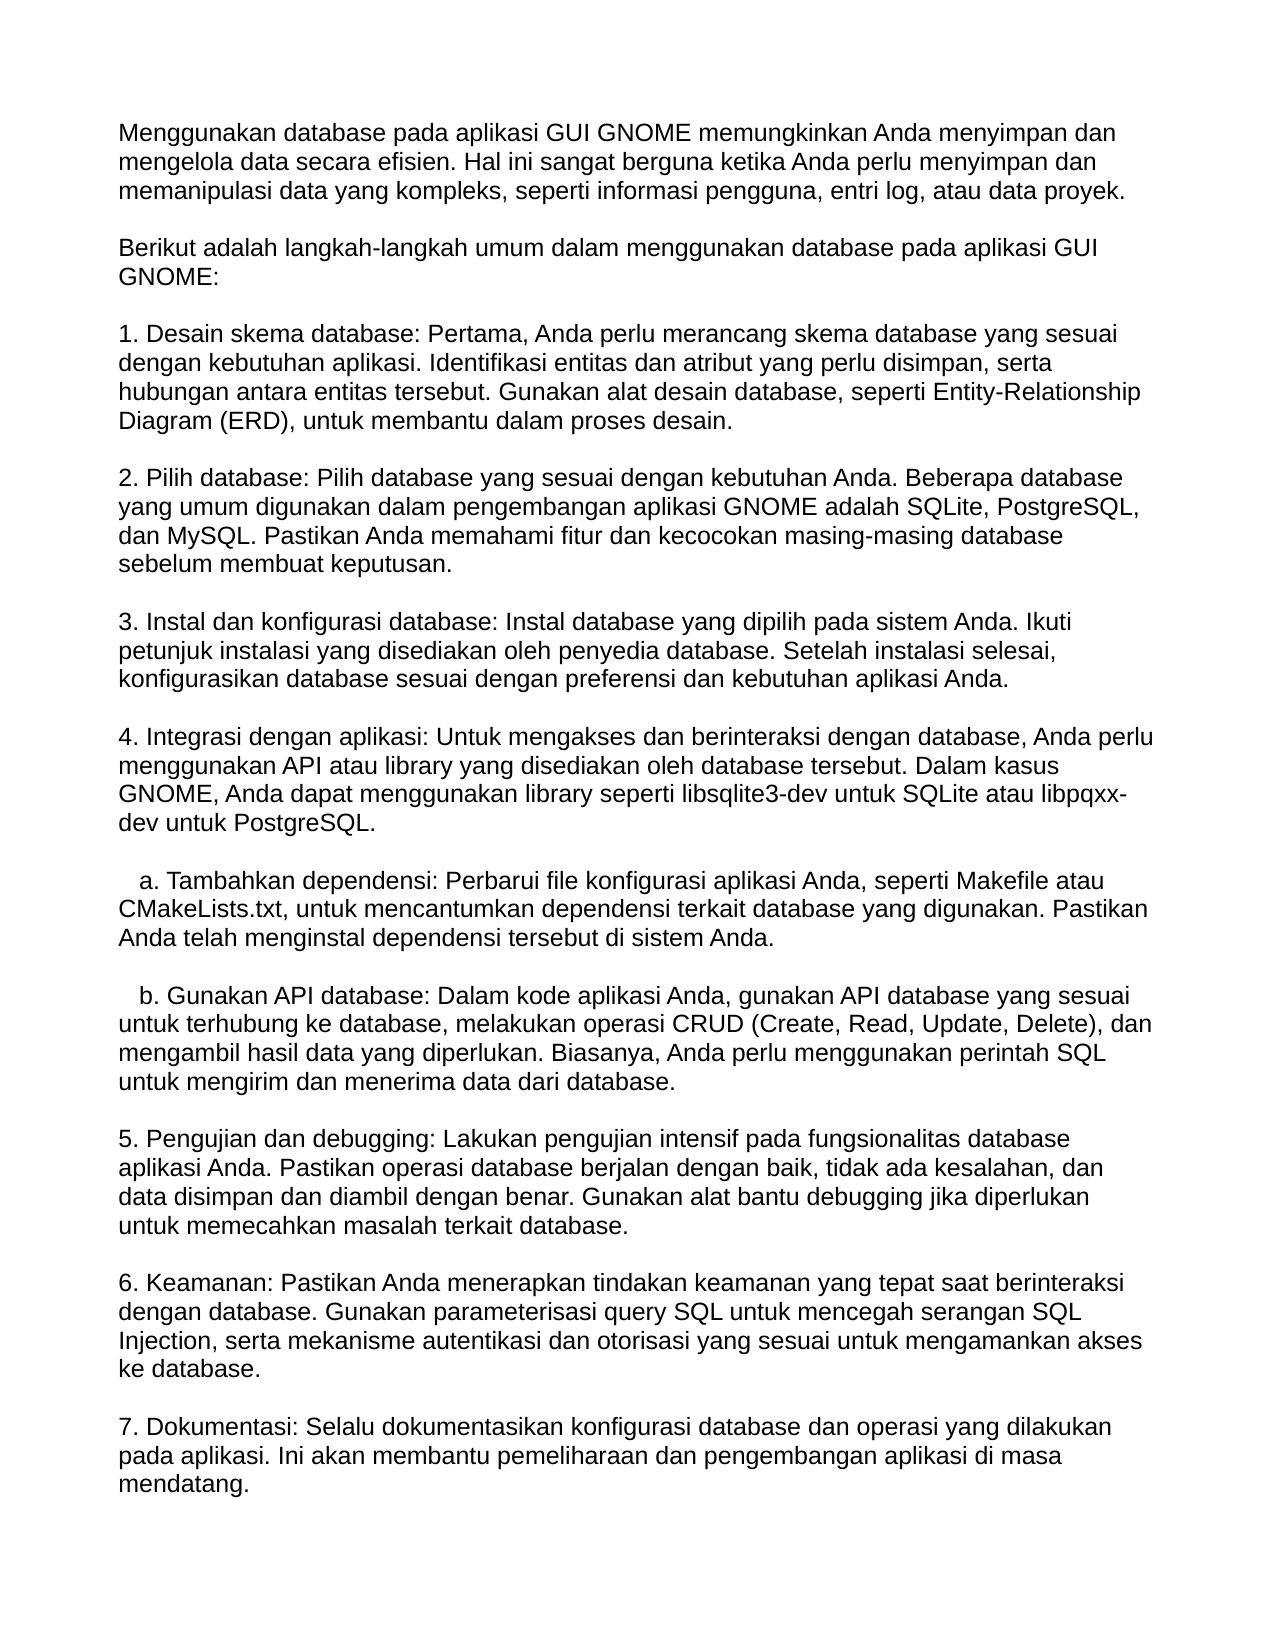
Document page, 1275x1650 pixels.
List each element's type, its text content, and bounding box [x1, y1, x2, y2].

text 2. Pilih database: Pilih database yang sesuai dengan kebutuhan Anda. Beberapa database yang umum digunakan dalam pengembangan aplikasi GNOME adalah SQLite, PostgreSQL, dan MySQL. Pastikan Anda memahami fitur dan kecocokan masing-masing database sebelum membuat keputusan. [118, 463, 1157, 578]
text b. Gunakan API database: Dalam kode aplikasi Anda, gunakan API database yang sesuai untuk terhubung ke database, melakukan operasi CRUD (Create, Read, Update, Delete), dan mengambil hasil data yang diperlukan. Biasanya, Anda perlu menggunakan perintah SQL untuk mengirim dan menerima data dari database. [118, 981, 1157, 1096]
text 5. Pengujian dan debugging: Lakukan pengujian intensif pada fungsionalitas database aplikasi Anda. Pastikan operasi database berjalan dengan baik, tidak ada kesalahan, dan data disimpan dan diambil dengan benar. Gunakan alat bantu debugging jika diperlukan untuk memecahkan masalah terkait database. [118, 1124, 1157, 1239]
text Menggunakan database pada aplikasi GUI GNOME memungkinkan Anda menyimpan dan mengelola data secara efisien. Hal ini sangat berguna ketika Anda perlu menyimpan dan memanipulasi data yang kompleks, seperti informasi pengguna, entri log, atau data proyek. [118, 118, 1157, 204]
text Berikut adalah langkah-langkah umum dalam menggunakan database pada aplikasi GUI GNOME: [118, 233, 1157, 291]
text 7. Dokumentasi: Selalu dokumentasikan konfigurasi database dan operasi yang dilakukan pada aplikasi. Ini akan membantu pemeliharaan dan pengembangan aplikasi di masa mendatang. [118, 1412, 1157, 1498]
text 6. Keamanan: Pastikan Anda menerapkan tindakan keamanan yang tepat saat berinteraksi dengan database. Gunakan parameterisasi query SQL untuk mencegah serangan SQL Injection, serta mekanisme autentikasi dan otorisasi yang sesuai untuk mengamankan akses ke database. [118, 1268, 1157, 1383]
text 3. Instal dan konfigurasi database: Instal database yang dipilih pada sistem Anda. Ikuti petunjuk instalasi yang disediakan oleh penyedia database. Setelah instalasi selesai, konfigurasikan database sesuai dengan preferensi dan kebutuhan aplikasi Anda. [118, 607, 1157, 693]
text a. Tambahkan dependensi: Perbarui file konfigurasi aplikasi Anda, seperti Makefile atau CMakeLists.txt, untuk mencantumkan dependensi terkait database yang digunakan. Pastikan Anda telah menginstal dependensi tersebut di sistem Anda. [118, 866, 1157, 952]
text 1. Desain skema database: Pertama, Anda perlu merancang skema database yang sesuai dengan kebutuhan aplikasi. Identifikasi entitas dan atribut yang perlu disimpan, serta hubungan antara entitas tersebut. Gunakan alat desain database, seperti Entity-Relationship Diagram (ERD), untuk membantu dalam proses desain. [118, 319, 1157, 434]
text 4. Integrasi dengan aplikasi: Untuk mengakses dan berinteraksi dengan database, Anda perlu menggunakan API atau library yang disediakan oleh database tersebut. Dalam kasus GNOME, Anda dapat menggunakan library seperti libsqlite3-dev untuk SQLite atau libpqxx-dev untuk PostgreSQL. [118, 722, 1157, 837]
